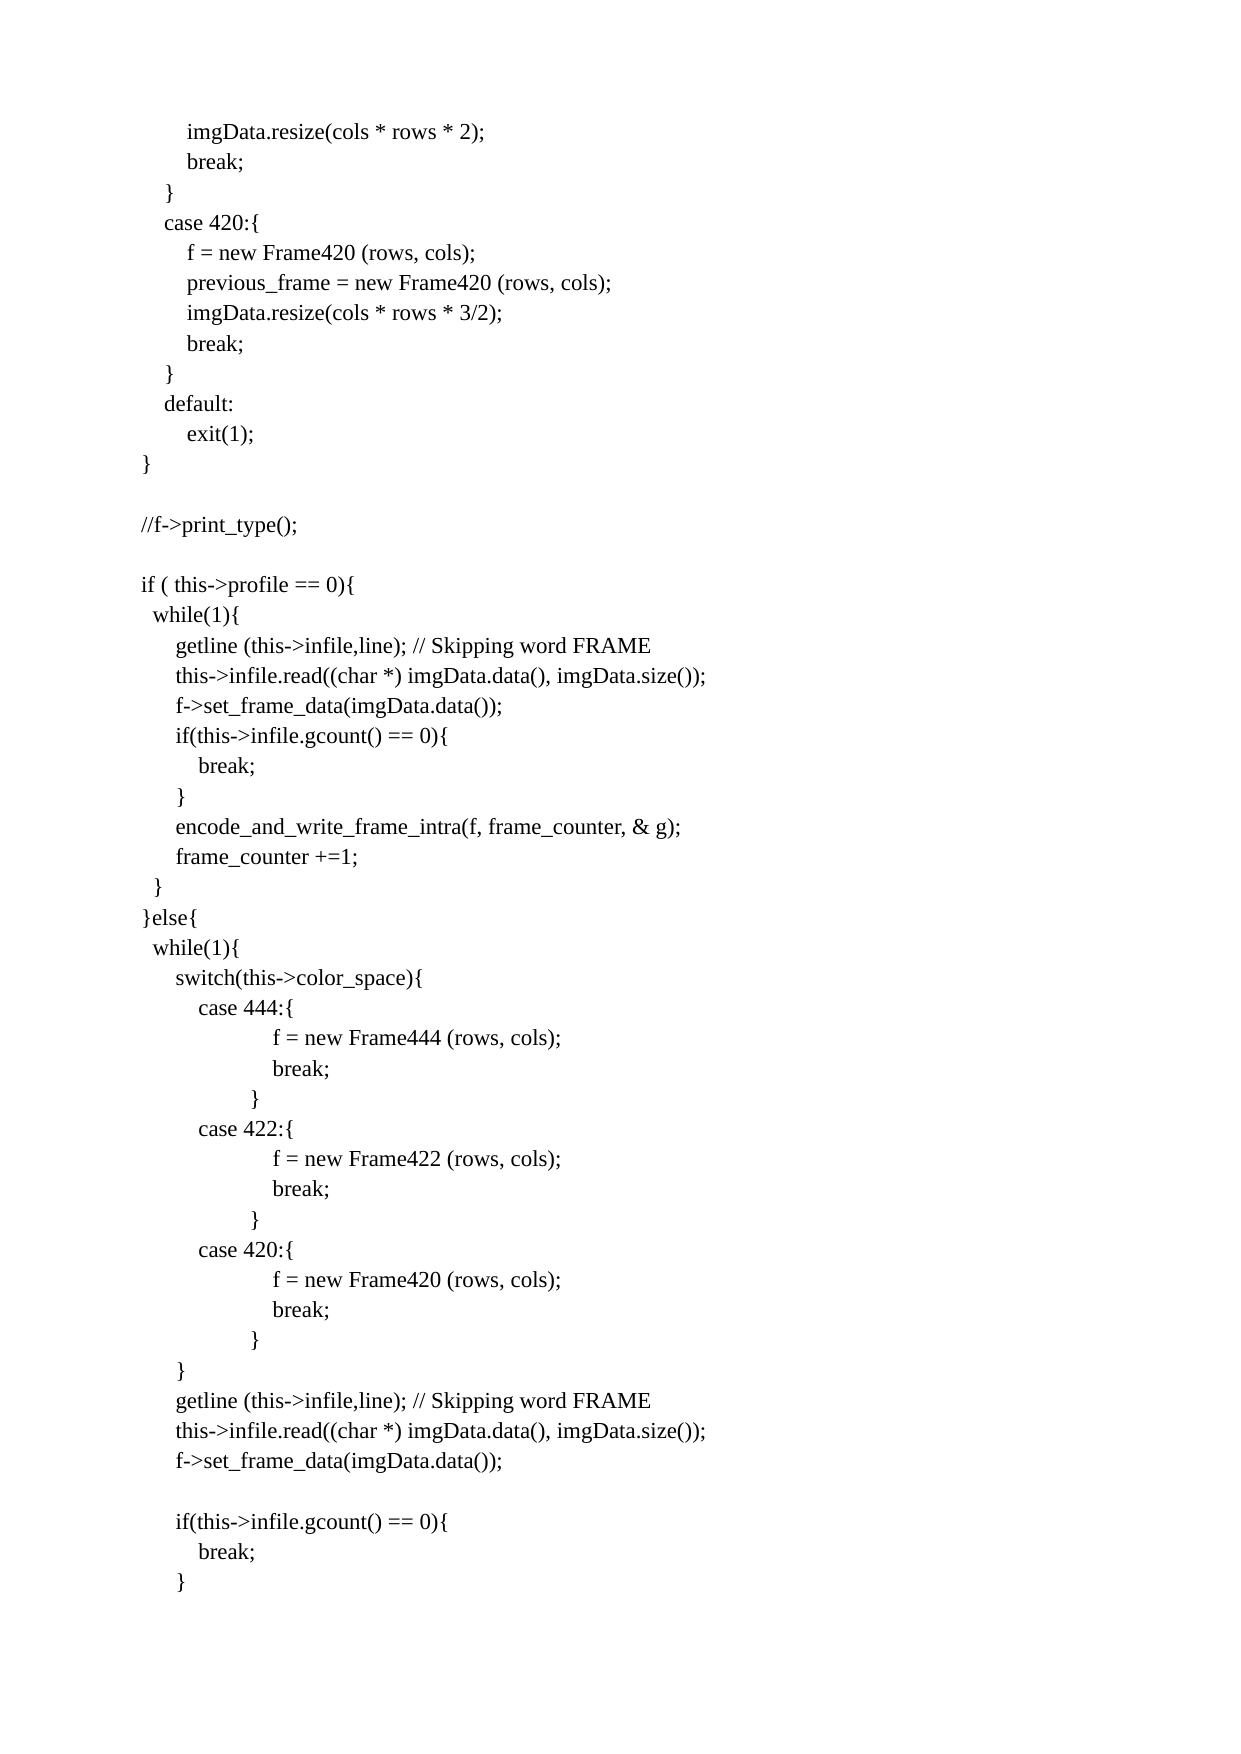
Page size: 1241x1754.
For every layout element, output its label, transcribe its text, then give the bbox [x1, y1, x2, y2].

text getline (this->infile,line); // Skipping word FRAME [118, 632, 1122, 658]
text } [118, 1206, 1122, 1232]
text break; [118, 1296, 1122, 1323]
text exit(1); [118, 420, 1122, 447]
text case 420:{ [118, 209, 1122, 235]
text case 444:{ [118, 994, 1122, 1021]
text } [118, 360, 1122, 386]
text f->set_frame_data(imgData.data()); [118, 1447, 1122, 1474]
text this->infile.read((char *) imgData.data(), imgData.size()); [118, 1417, 1122, 1443]
text } [118, 178, 1122, 205]
text } [118, 783, 1122, 809]
text break; [118, 1054, 1122, 1081]
text imgData.resize(cols * rows * 2); [118, 118, 1122, 144]
text imgData.resize(cols * rows * 3/2); [118, 299, 1122, 326]
text //f->print_type(); [118, 511, 1122, 537]
text break; [118, 1538, 1122, 1564]
text encode_and_write_frame_intra(f, frame_counter, & g); [118, 813, 1122, 839]
text break; [118, 1175, 1122, 1202]
text f = new Frame422 (rows, cols); [118, 1145, 1122, 1172]
text if(this->infile.gcount() == 0){ [118, 1508, 1122, 1534]
text break; [118, 148, 1122, 175]
text } [118, 873, 1122, 900]
text case 420:{ [118, 1236, 1122, 1262]
text while(1){ [118, 934, 1122, 960]
text } [118, 450, 1122, 477]
text getline (this->infile,line); // Skipping word FRAME [118, 1387, 1122, 1413]
text f = new Frame420 (rows, cols); [118, 239, 1122, 265]
text f = new Frame444 (rows, cols); [118, 1024, 1122, 1051]
text default: [118, 390, 1122, 416]
text } [118, 1568, 1122, 1594]
text } [118, 1326, 1122, 1353]
text }else{ [118, 903, 1122, 930]
text f = new Frame420 (rows, cols); [118, 1266, 1122, 1292]
text if(this->infile.gcount() == 0){ [118, 722, 1122, 749]
text previous_frame = new Frame420 (rows, cols); [118, 269, 1122, 296]
text this->infile.read((char *) imgData.data(), imgData.size()); [118, 662, 1122, 688]
text frame_counter +=1; [118, 843, 1122, 869]
text break; [118, 329, 1122, 356]
text switch(this->color_space){ [118, 964, 1122, 990]
text if ( this->profile == 0){ [118, 571, 1122, 598]
text case 422:{ [118, 1115, 1122, 1141]
text f->set_frame_data(imgData.data()); [118, 692, 1122, 718]
text break; [118, 752, 1122, 779]
text } [118, 1357, 1122, 1383]
text while(1){ [118, 601, 1122, 628]
text } [118, 1085, 1122, 1111]
